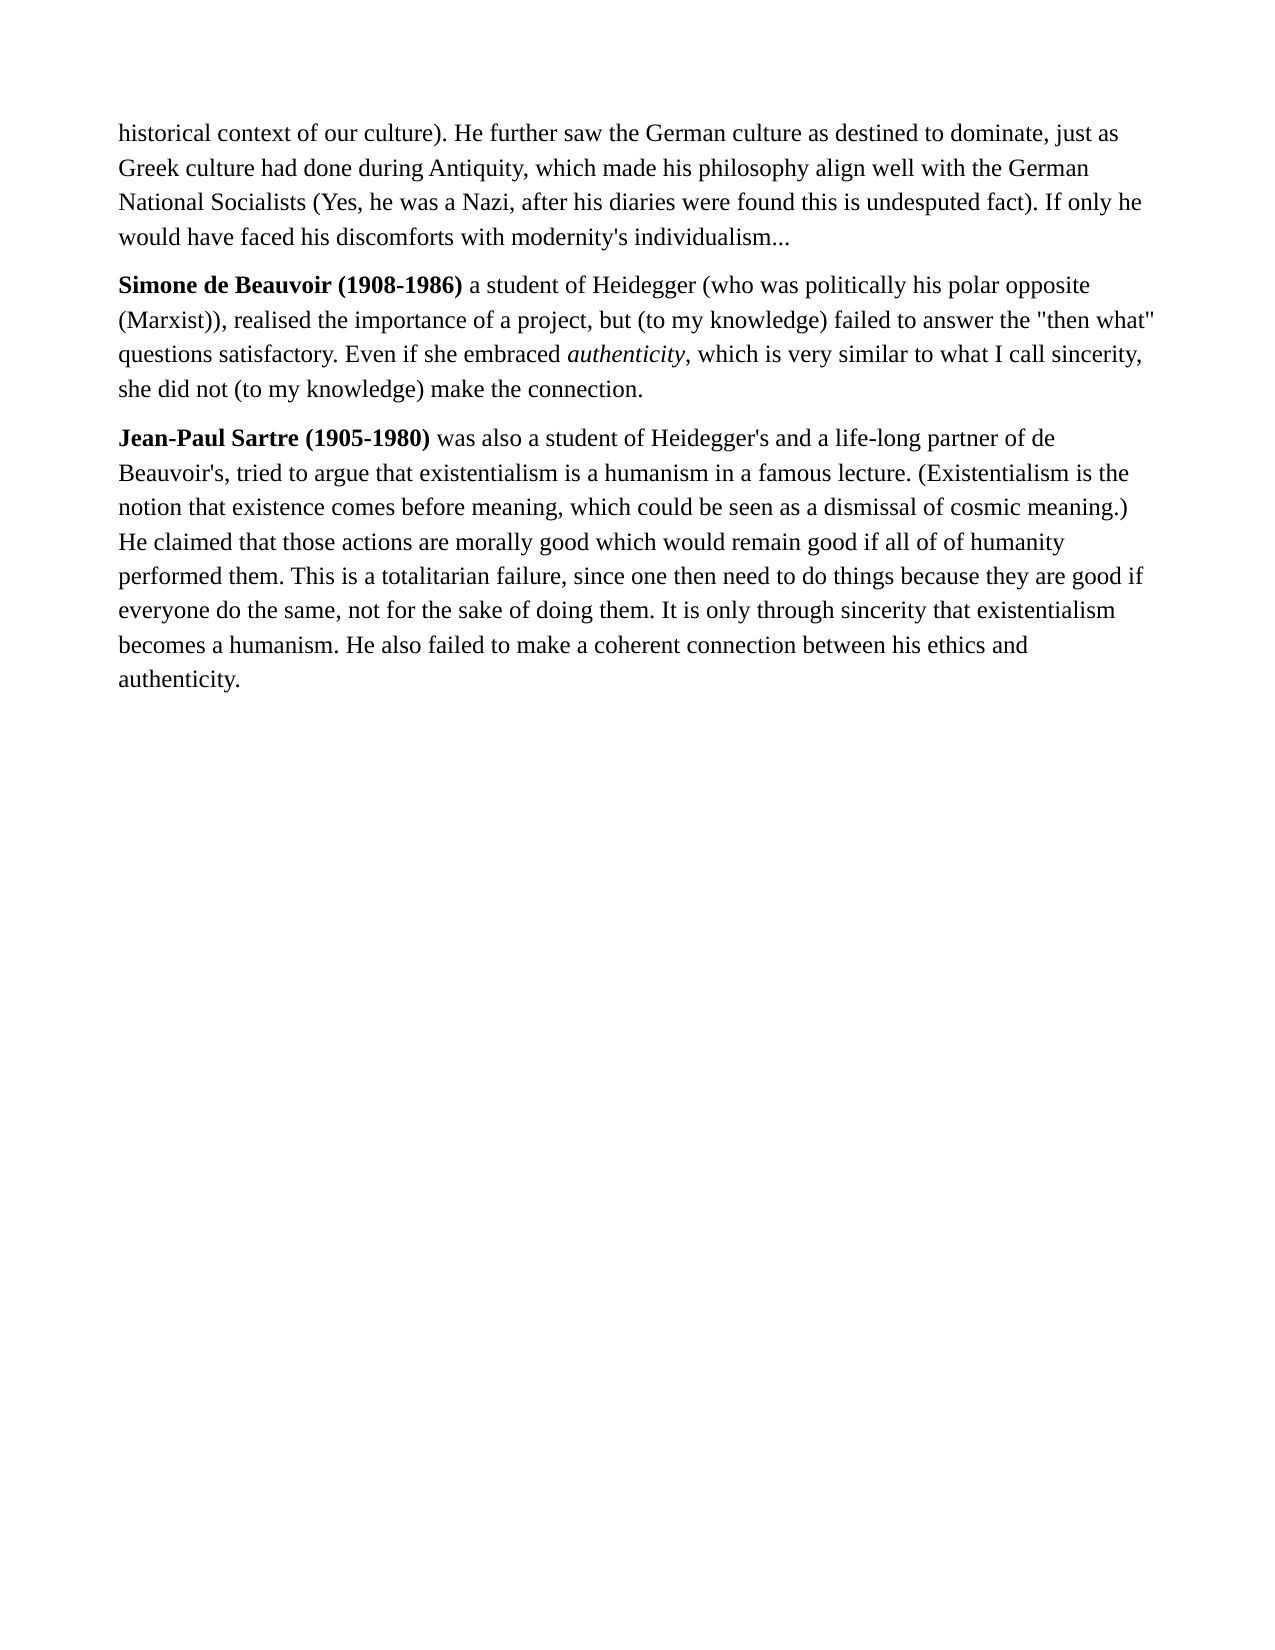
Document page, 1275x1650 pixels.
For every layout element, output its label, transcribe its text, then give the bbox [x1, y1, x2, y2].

text Jean-Paul Sartre (1905-1980) was also a student of Heidegger's and a life-long partner of de Beauvoir's, tried to argue that existentialism is a humanism in a famous lecture. (Existentialism is the notion that existence comes before meaning, which could be seen as a dismissal of cosmic meaning.) He claimed that those actions are morally good which would remain good if all of of humanity performed them. This is a totalitarian failure, since one then need to do things because they are good if everyone do the same, not for the sake of doing them. It is only through sincerity that existentialism becomes a humanism. He also failed to make a coherent connection between his ethics and authenticity. [118, 423, 1157, 693]
text Simone de Beauvoir (1908-1986) a student of Heidegger (who was politically his polar opposite (Marxist)), realised the importance of a project, but (to my knowledge) failed to answer the "then what" questions satisfactory. Even if she embraced authenticity, which is very similar to what I call sincerity, she did not (to my knowledge) make the connection. [118, 271, 1157, 403]
text historical context of our culture). He further saw the German culture as destined to dominate, just as Greek culture had done during Antiquity, which made his philosophy align well with the German National Socialists (Yes, he was a Nazi, after his diaries were found this is undesputed fact). If only he would have faced his discomforts with modernity's individualism... [118, 118, 1157, 250]
